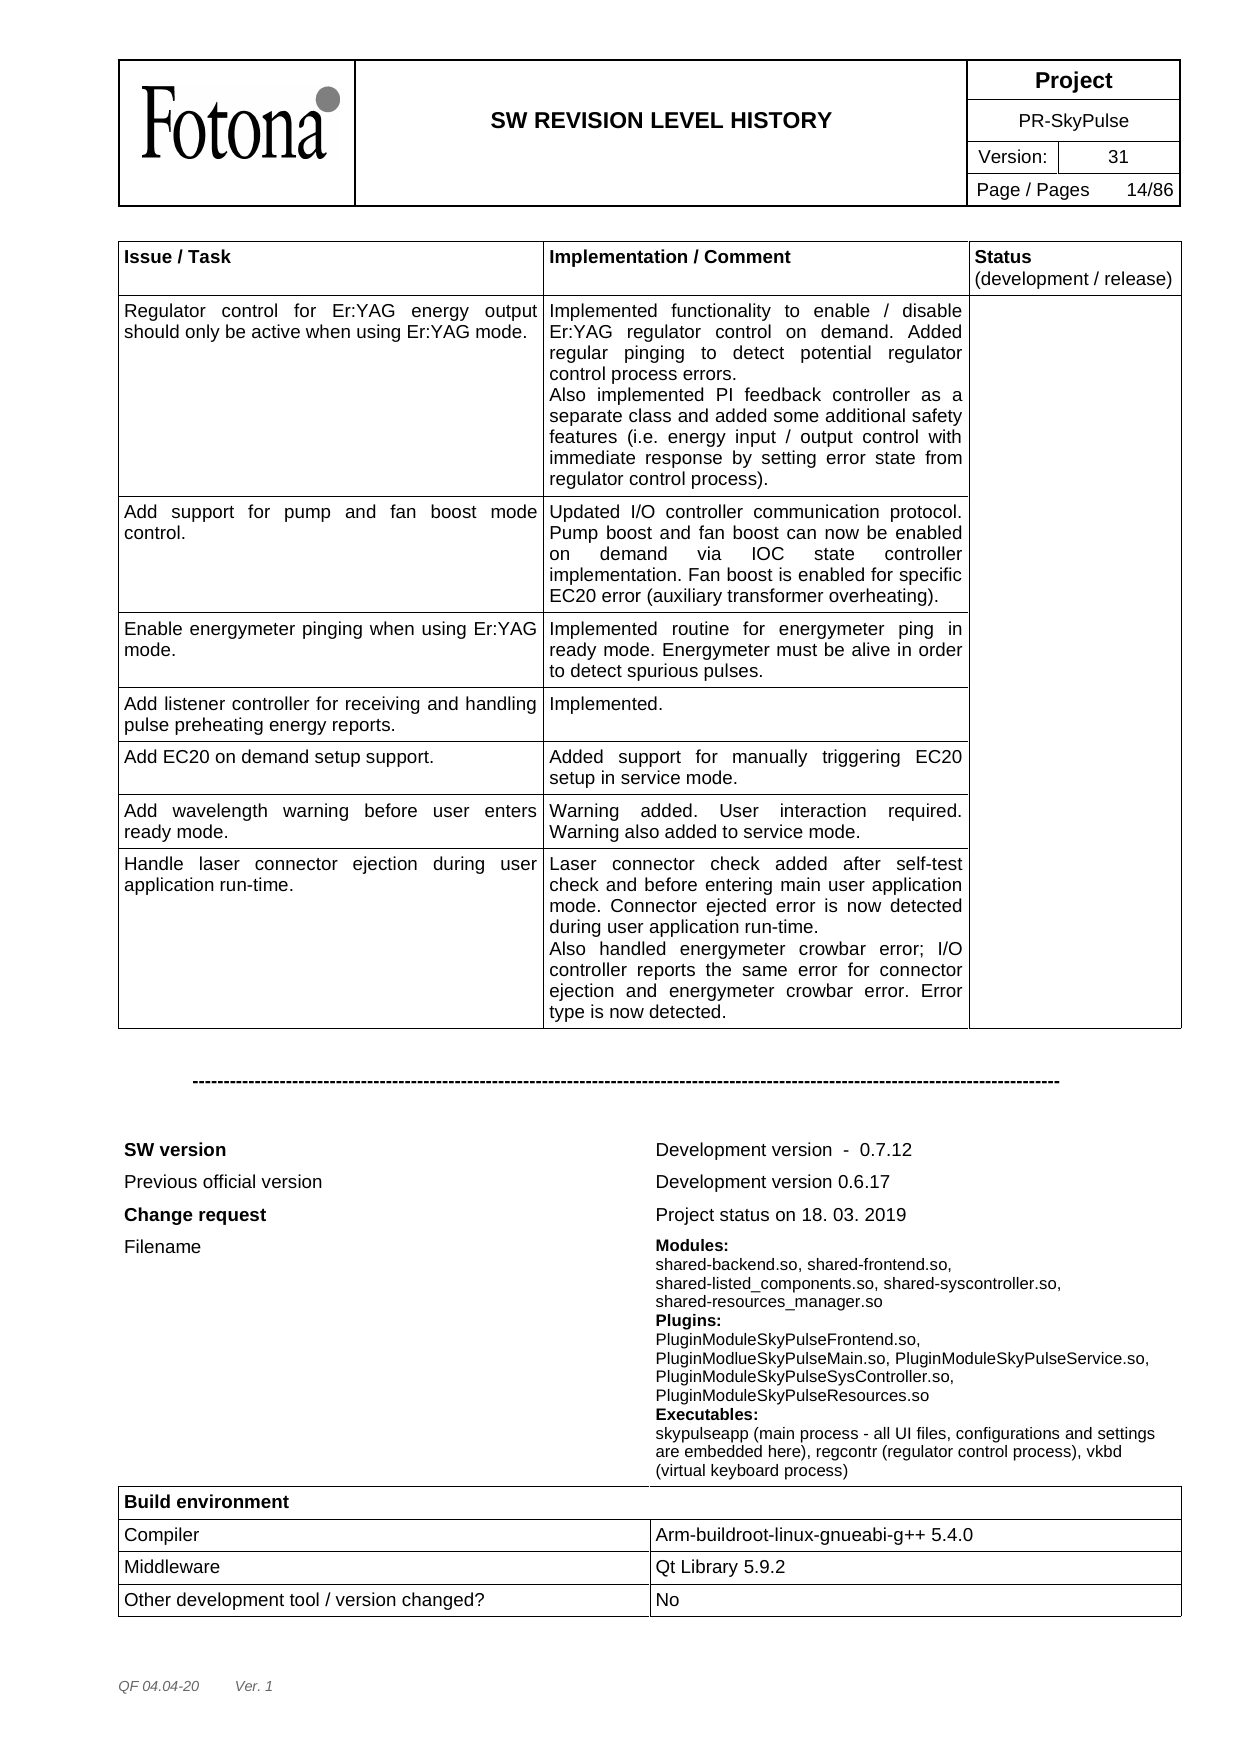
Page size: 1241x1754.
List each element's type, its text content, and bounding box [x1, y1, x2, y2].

table_cell Added support for manually triggering EC20 setup in service mode. [544, 742, 968, 794]
table_cell Compiler [119, 1520, 649, 1551]
table_cell Previous official version [118, 1166, 649, 1198]
table_cell Updated I/O controller communication protocol. Pump boost and fan boost can now be enabled on demand via IOC state controller implementation. Fan boost is enabled for specific EC20 error (auxiliary transformer overheating). [544, 497, 968, 612]
table_cell Project status on 18. 03. 2019 [650, 1198, 1181, 1231]
table_header Issue / Task [119, 242, 543, 295]
table_cell Middleware [119, 1552, 649, 1584]
table_cell Add EC20 on demand setup support. [119, 742, 543, 794]
table_cell Development version 0.6.17 [650, 1166, 1181, 1198]
table_cell Implemented functionality to enable / disable Er:YAG regulator control on demand. Added regular pinging to detect potential regulator control process errors. Also implemented PI feedback controller as a separate class and added some additional safety features (i.e. energy input / output control with immediate response by setting error state from regulator control process). [544, 296, 968, 496]
table_cell Modules: shared-backend.so, shared-frontend.so, shared-listed_components.so, shared-syscontroller.so, shared-resources_manager.so Plugins: PluginModuleSkyPulseFrontend.so, PluginModlueSkyPulseMain.so, PluginModuleSkyPulseService.so, PluginModuleSkyPulseSysController.so, PluginModuleSkyPulseResources.so Executables: skypulseapp (main process - all UI files, configurations and settings are embedded here), regcontr (regulator control process), vkbd (virtual keyboard process) [650, 1231, 1181, 1486]
table_header Development version - 0.7.12 [650, 1133, 1181, 1166]
table_cell Qt Library 5.9.2 [651, 1552, 1181, 1584]
table_cell Change request [118, 1198, 649, 1231]
table_header Status (development / release) [970, 242, 1181, 295]
table_cell Add support for pump and fan boost mode control. [119, 497, 543, 612]
table_cell Other development tool / version changed? [119, 1585, 649, 1616]
table_cell Warning added. User interaction required. Warning also added to service mode. [544, 795, 968, 848]
table_cell Implemented routine for energymeter ping in ready mode. Energymeter must be alive in order to detect spurious pulses. [544, 613, 968, 687]
table_cell Enable energymeter pinging when using Er:YAG mode. [119, 613, 543, 687]
table_cell Arm-buildroot-linux-gnueabi-g++ 5.4.0 [651, 1520, 1181, 1551]
table_cell Handle laser connector ejection during user application run-time. [119, 849, 543, 1028]
table_cell Implemented. [544, 688, 968, 741]
table_cell Build environment [119, 1487, 1181, 1519]
table_cell Regulator control for Er:YAG energy output should only be active when using Er:YAG mode. [119, 296, 543, 496]
table_cell Add wavelength warning before user enters ready mode. [119, 795, 543, 848]
table_cell Filename [118, 1231, 649, 1486]
table_cell [970, 296, 1181, 1028]
table_cell Laser connector check added after self-test check and before entering main user application mode. Connector ejected error is now detected during user application run-time. Also handled energymeter crowbar error; I/O controller reports the same error for connector ejection and energymeter crowbar error. Error type is now detected. [544, 849, 968, 1028]
table_cell No [651, 1585, 1181, 1616]
text ------------------------------------------------------------------------------------------------------------------------------------------- [118, 1070, 1163, 1091]
table_header Implementation / Comment [544, 242, 968, 295]
table_cell Add listener controller for receiving and handling pulse preheating energy reports. [119, 688, 543, 741]
table_header SW version [118, 1133, 649, 1166]
